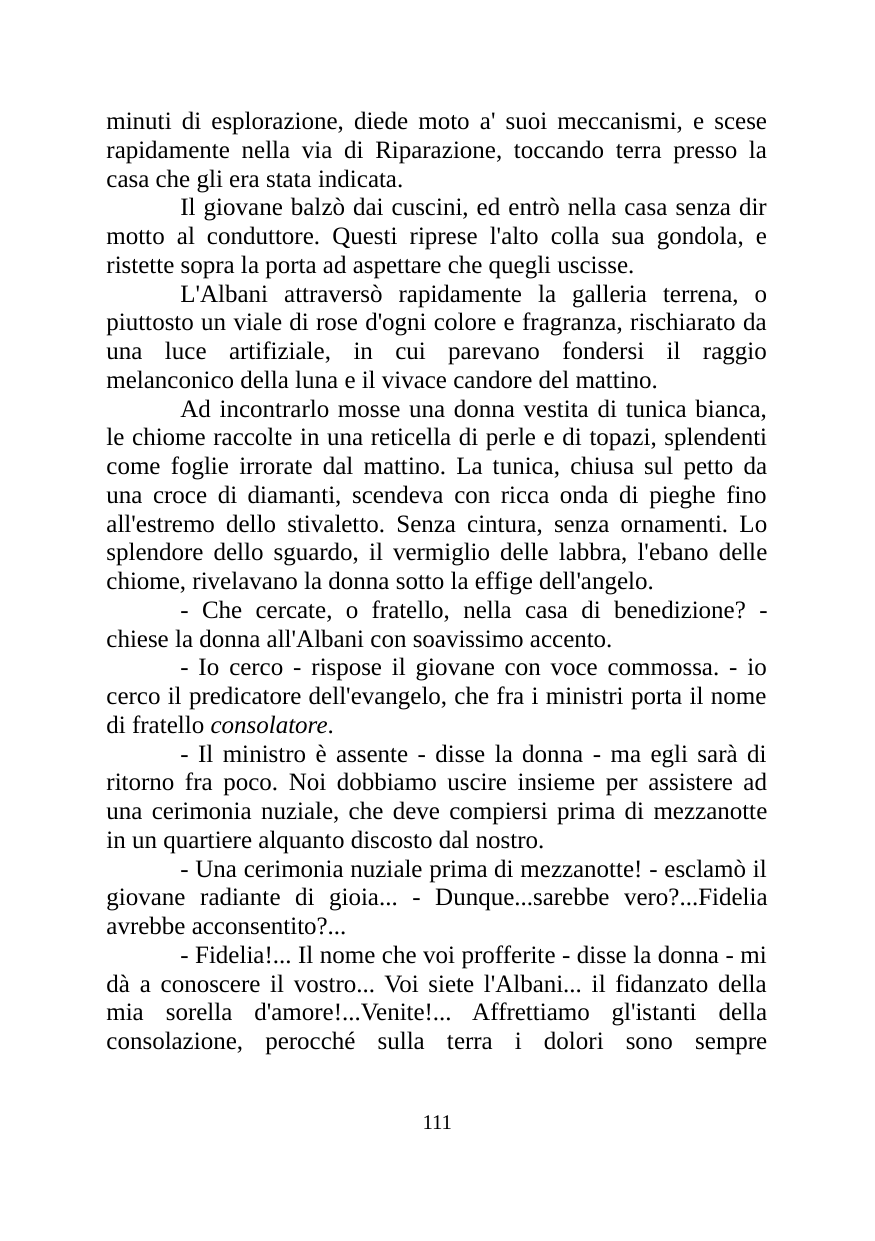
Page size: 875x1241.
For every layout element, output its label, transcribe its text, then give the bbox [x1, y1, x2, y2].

text - Che cercate, o fratello, nella casa di benedizione? - chiese la donna all'Albani con soavissimo accento. [106, 595, 768, 652]
text Il giovane balzò dai cuscini, ed entrò nella casa senza dir motto al conduttore. Questi riprese l'alto colla sua gondola, e ristette sopra la porta ad aspettare che quegli uscisse. [106, 192, 768, 279]
text L'Albani attraversò rapidamente la galleria terrena, o piuttosto un viale di rose d'ogni colore e fragranza, rischiarato da una luce artifiziale, in cui parevano fondersi il raggio melanconico della luna e il vivace candore del mattino. [106, 279, 768, 394]
text - Io cerco - rispose il giovane con voce commossa. - io cerco il predicatore dell'evangelo, che fra i ministri porta il nome di fratello consolatore. [106, 652, 768, 739]
text - Il ministro è assente - disse la donna - ma egli sarà di ritorno fra poco. Noi dobbiamo uscire insieme per assistere ad una cerimonia nuziale, che deve compiersi prima di mezzanotte in un quartiere alquanto discosto dal nostro. [106, 739, 768, 854]
text - Fidelia!... Il nome che voi profferite - disse la donna - mi dà a conoscere il vostro... Voi siete l'Albani... il fidanzato della mia sorella d'amore!...Venite!... Affrettiamo gl'istanti della consolazione, perocché sulla terra i dolori sono sempre [106, 940, 768, 1055]
text - Una cerimonia nuziale prima di mezzanotte! - esclamò il giovane radiante di gioia... - Dunque...sarebbe vero?...Fidelia avrebbe acconsentito?... [106, 854, 768, 940]
text Ad incontrarlo mosse una donna vestita di tunica bianca, le chiome raccolte in una reticella di perle e di topazi, splendenti come foglie irrorate dal mattino. La tunica, chiusa sul petto da una croce di diamanti, scendeva con ricca onda di pieghe fino all'estremo dello stivaletto. Senza cintura, senza ornamenti. Lo splendore dello sguardo, il vermiglio delle labbra, l'ebano delle chiome, rivelavano la donna sotto la effige dell'angelo. [106, 394, 768, 595]
text minuti di esplorazione, diede moto a' suoi meccanismi, e scese rapidamente nella via di Riparazione, toccando terra presso la casa che gli era stata indicata. [106, 106, 768, 192]
